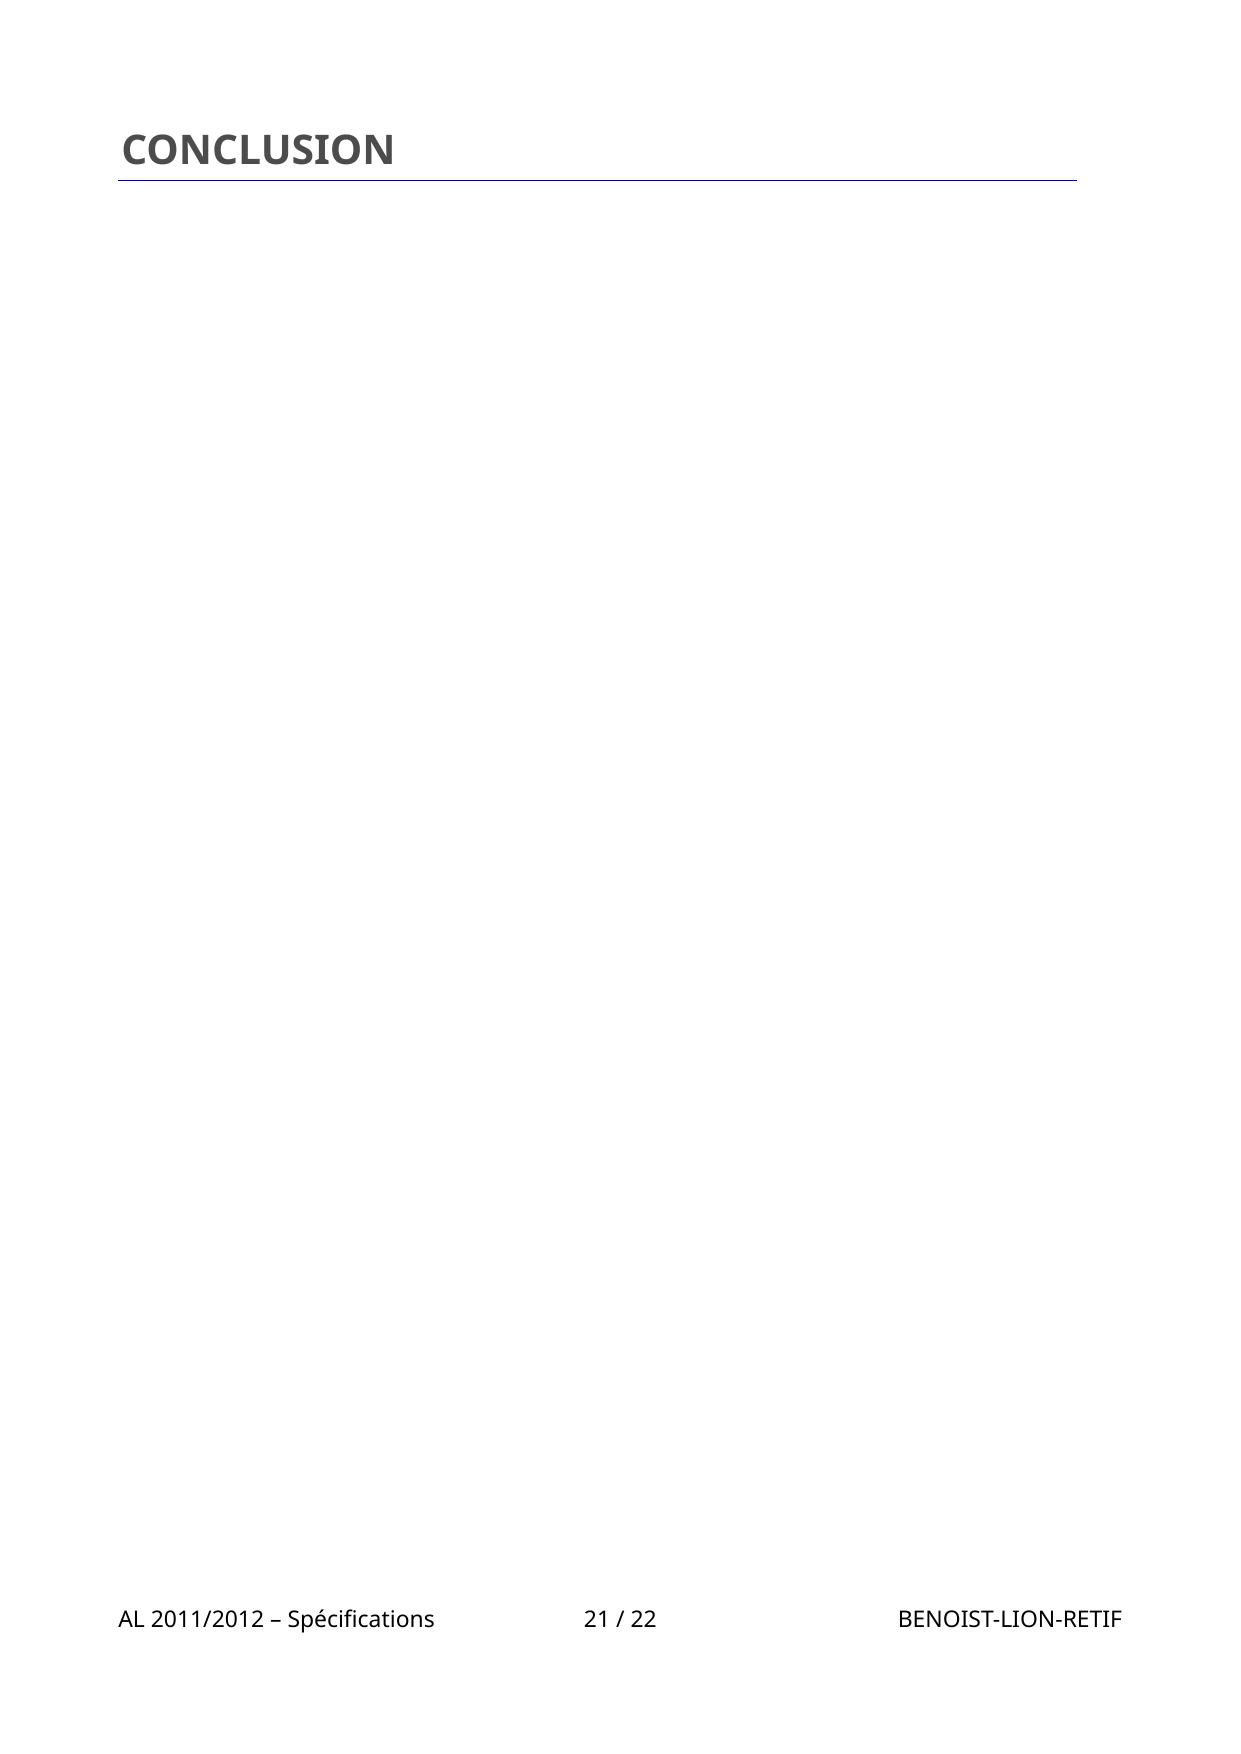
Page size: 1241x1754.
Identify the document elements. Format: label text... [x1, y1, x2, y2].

subtitle Conclusion [118, 118, 1077, 180]
